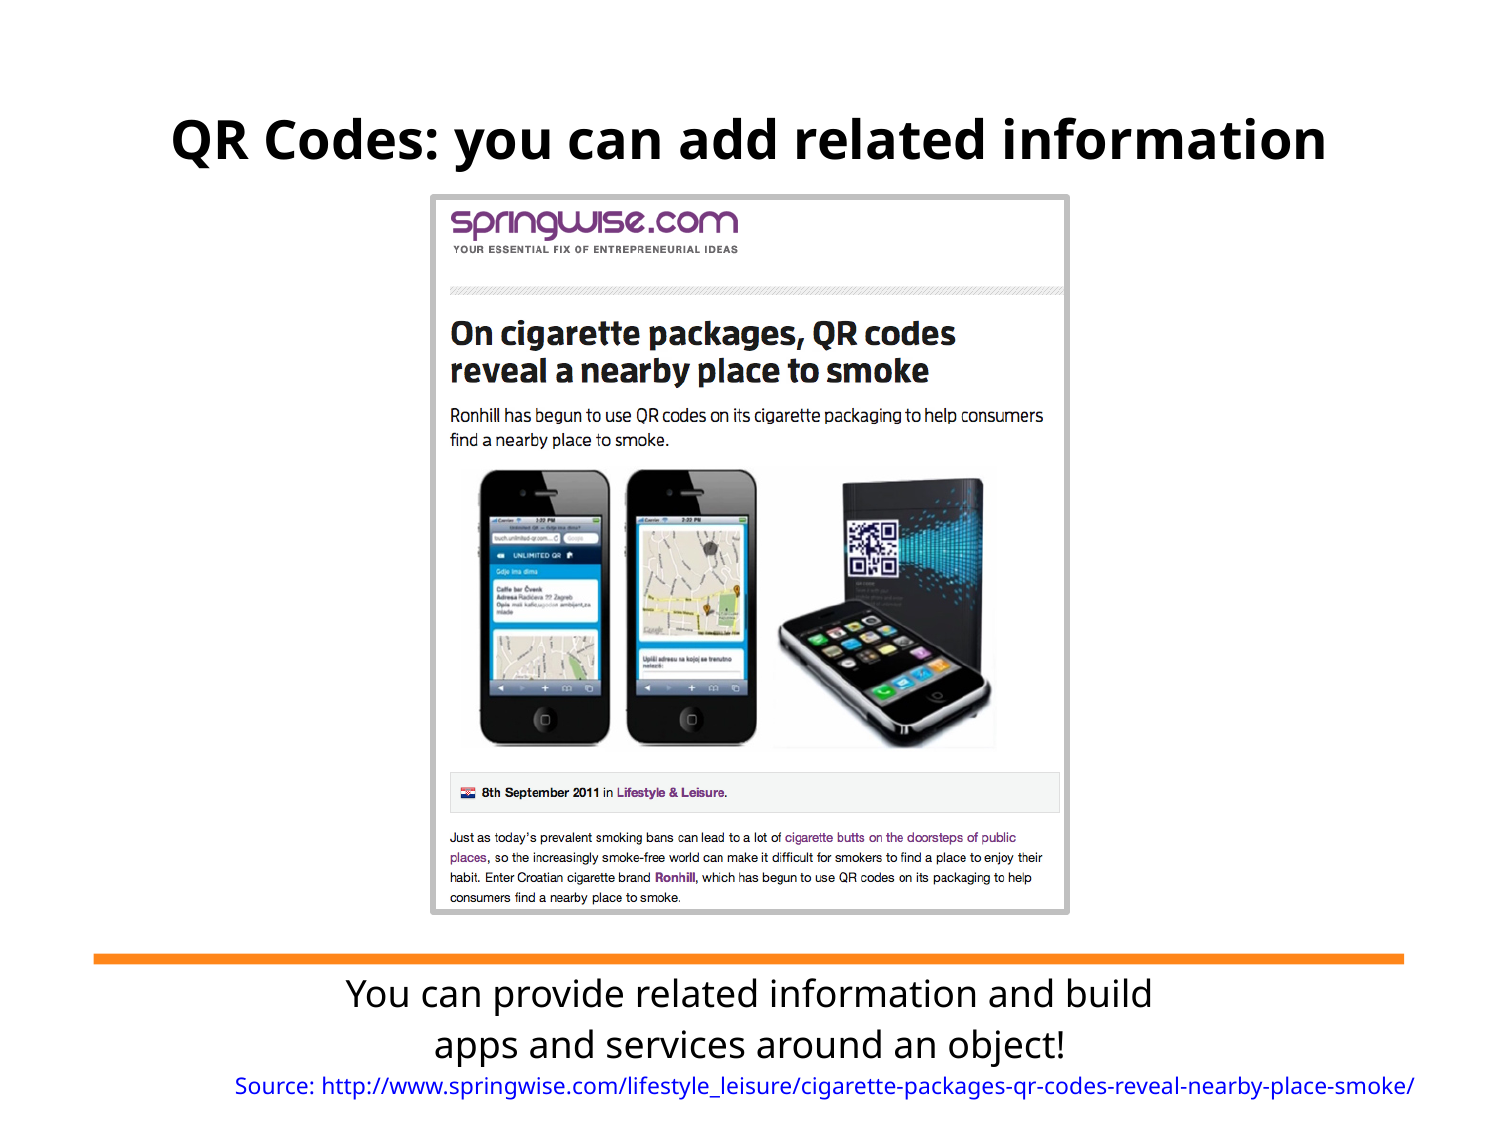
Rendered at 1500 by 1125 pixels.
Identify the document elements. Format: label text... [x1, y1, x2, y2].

title QR Codes: you can add related information [75, 44, 1426, 233]
picture [0, 0, 1500, 1125]
text_box Source: http://www.springwise.com/lifestyle_leisure/cigarette-packages-qr-codes-reveal-nearby-place-smoke/ [220, 1062, 1280, 1103]
text_box You can provide related information and build apps and services around an object! [286, 960, 1214, 1064]
